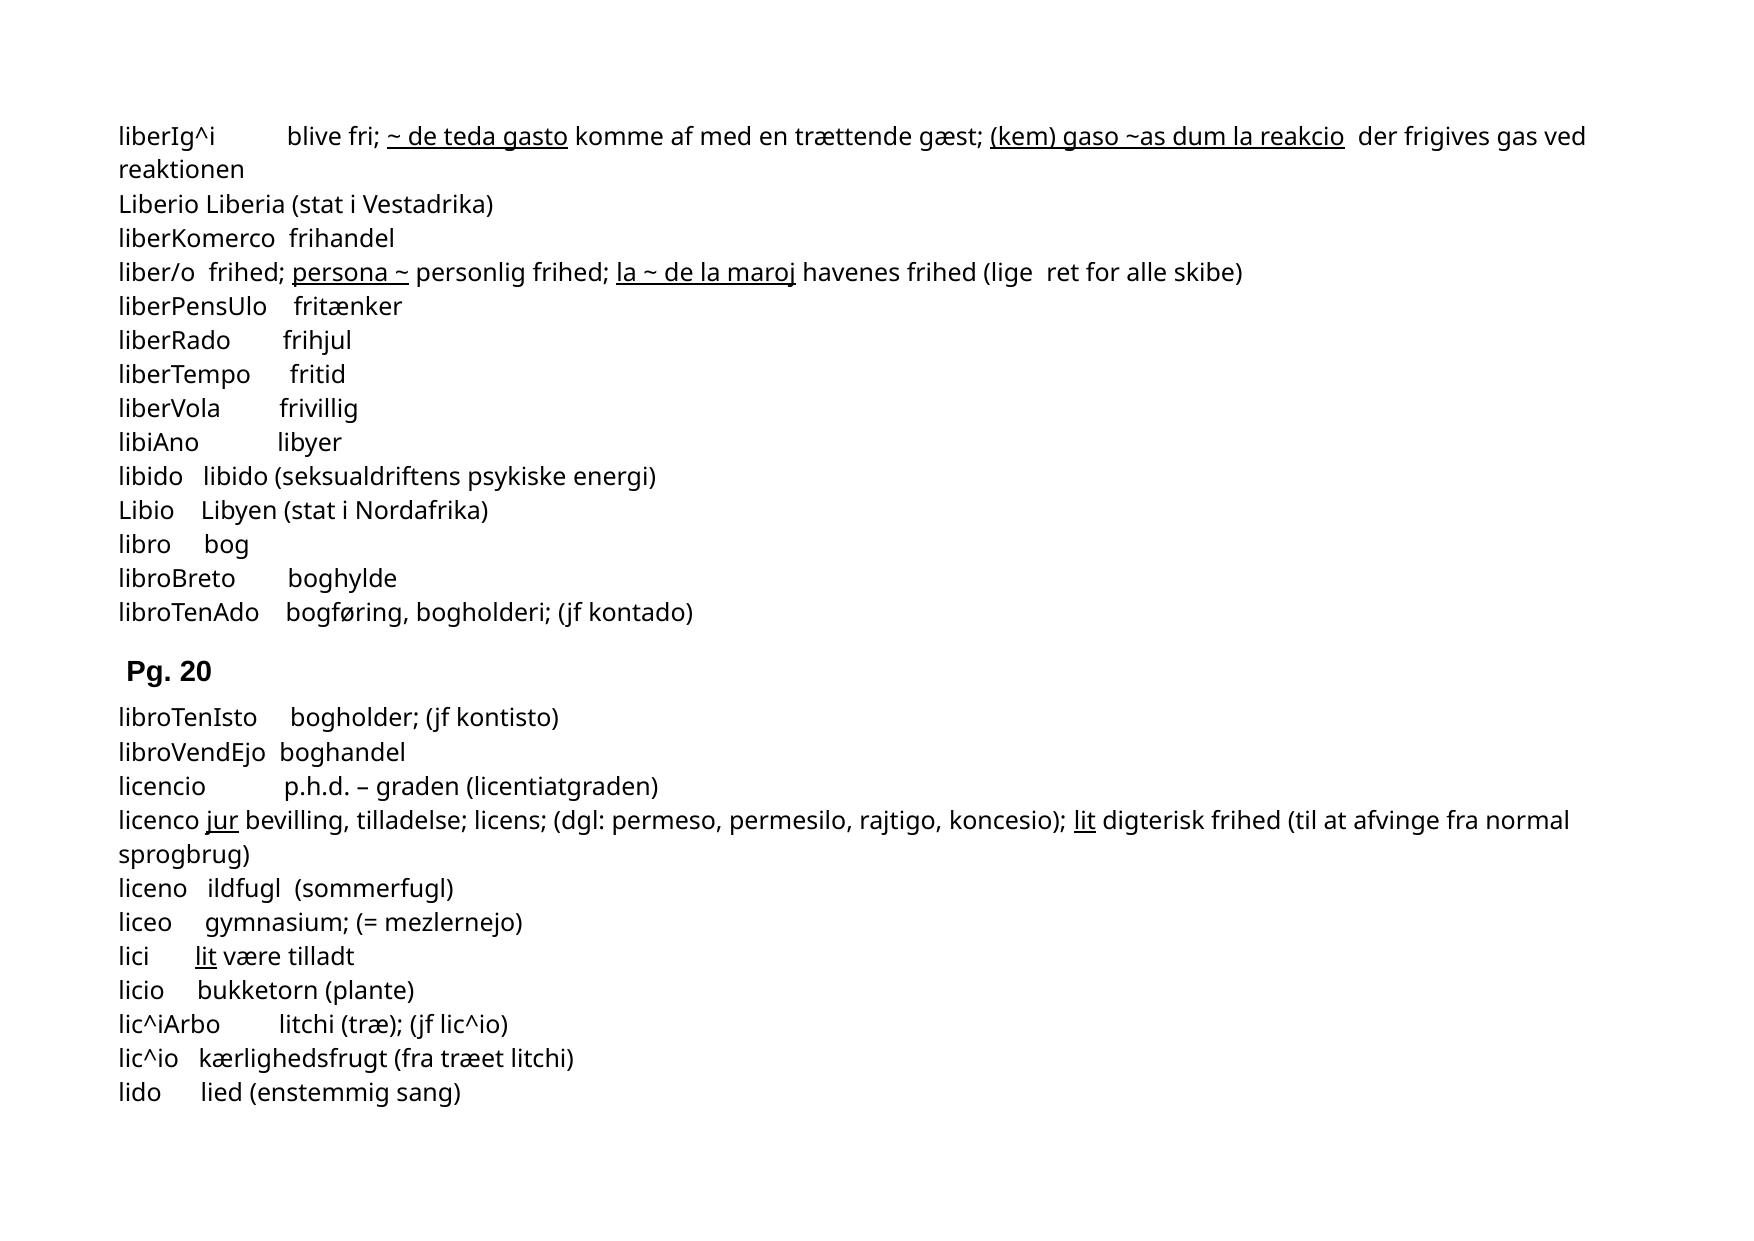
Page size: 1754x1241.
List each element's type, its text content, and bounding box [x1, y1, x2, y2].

text liberKomerco frihandel [118, 220, 1636, 254]
text licencio p.h.d. – graden (licentiatgraden) [118, 768, 1636, 802]
text lic^io kærlighedsfrugt (fra træet litchi) [118, 1041, 1636, 1075]
text libido libido (seksualdriftens psykiske energi) [118, 459, 1636, 493]
text liberIg^i blive fri; ~ de teda gasto komme af med en trættende gæst; (kem) gaso ~as dum la reakcio der frigives gas ved reaktionen [118, 118, 1636, 186]
text liberPensUlo fritænker [118, 288, 1636, 322]
text lici lit være tilladt [118, 938, 1636, 973]
text libroBreto boghylde [118, 561, 1636, 595]
text libro bog [118, 527, 1636, 561]
text liceno ildfugl (sommerfugl) [118, 870, 1636, 904]
text liberTempo fritid [118, 357, 1636, 391]
subtitle Pg. 20 [118, 654, 1636, 688]
text Liberio Liberia (stat i Vestadrika) [118, 186, 1636, 220]
text licio bukketorn (plante) [118, 973, 1636, 1007]
text liberRado frihjul [118, 322, 1636, 357]
text libiAno libyer [118, 425, 1636, 459]
text lic^iArbo litchi (træ); (jf lic^io) [118, 1007, 1636, 1041]
text liber/o frihed; persona ~ personlig frihed; la ~ de la maroj havenes frihed (lige ret for alle skibe) [118, 254, 1636, 288]
text Libio Libyen (stat i Nordafrika) [118, 493, 1636, 527]
text libroVendEjo boghandel [118, 734, 1636, 768]
text lido lied (enstemmig sang) [118, 1075, 1636, 1109]
text liberVola frivillig [118, 391, 1636, 425]
text libroTenAdo bogføring, bogholderi; (jf kontado) [118, 595, 1636, 629]
text licenco jur bevilling, tilladelse; licens; (dgl: permeso, permesilo, rajtigo, koncesio); lit digterisk frihed (til at afvinge fra normal sprogbrug) [118, 802, 1636, 870]
text libroTenIsto bogholder; (jf kontisto) [118, 700, 1636, 734]
text liceo gymnasium; (= mezlernejo) [118, 904, 1636, 938]
